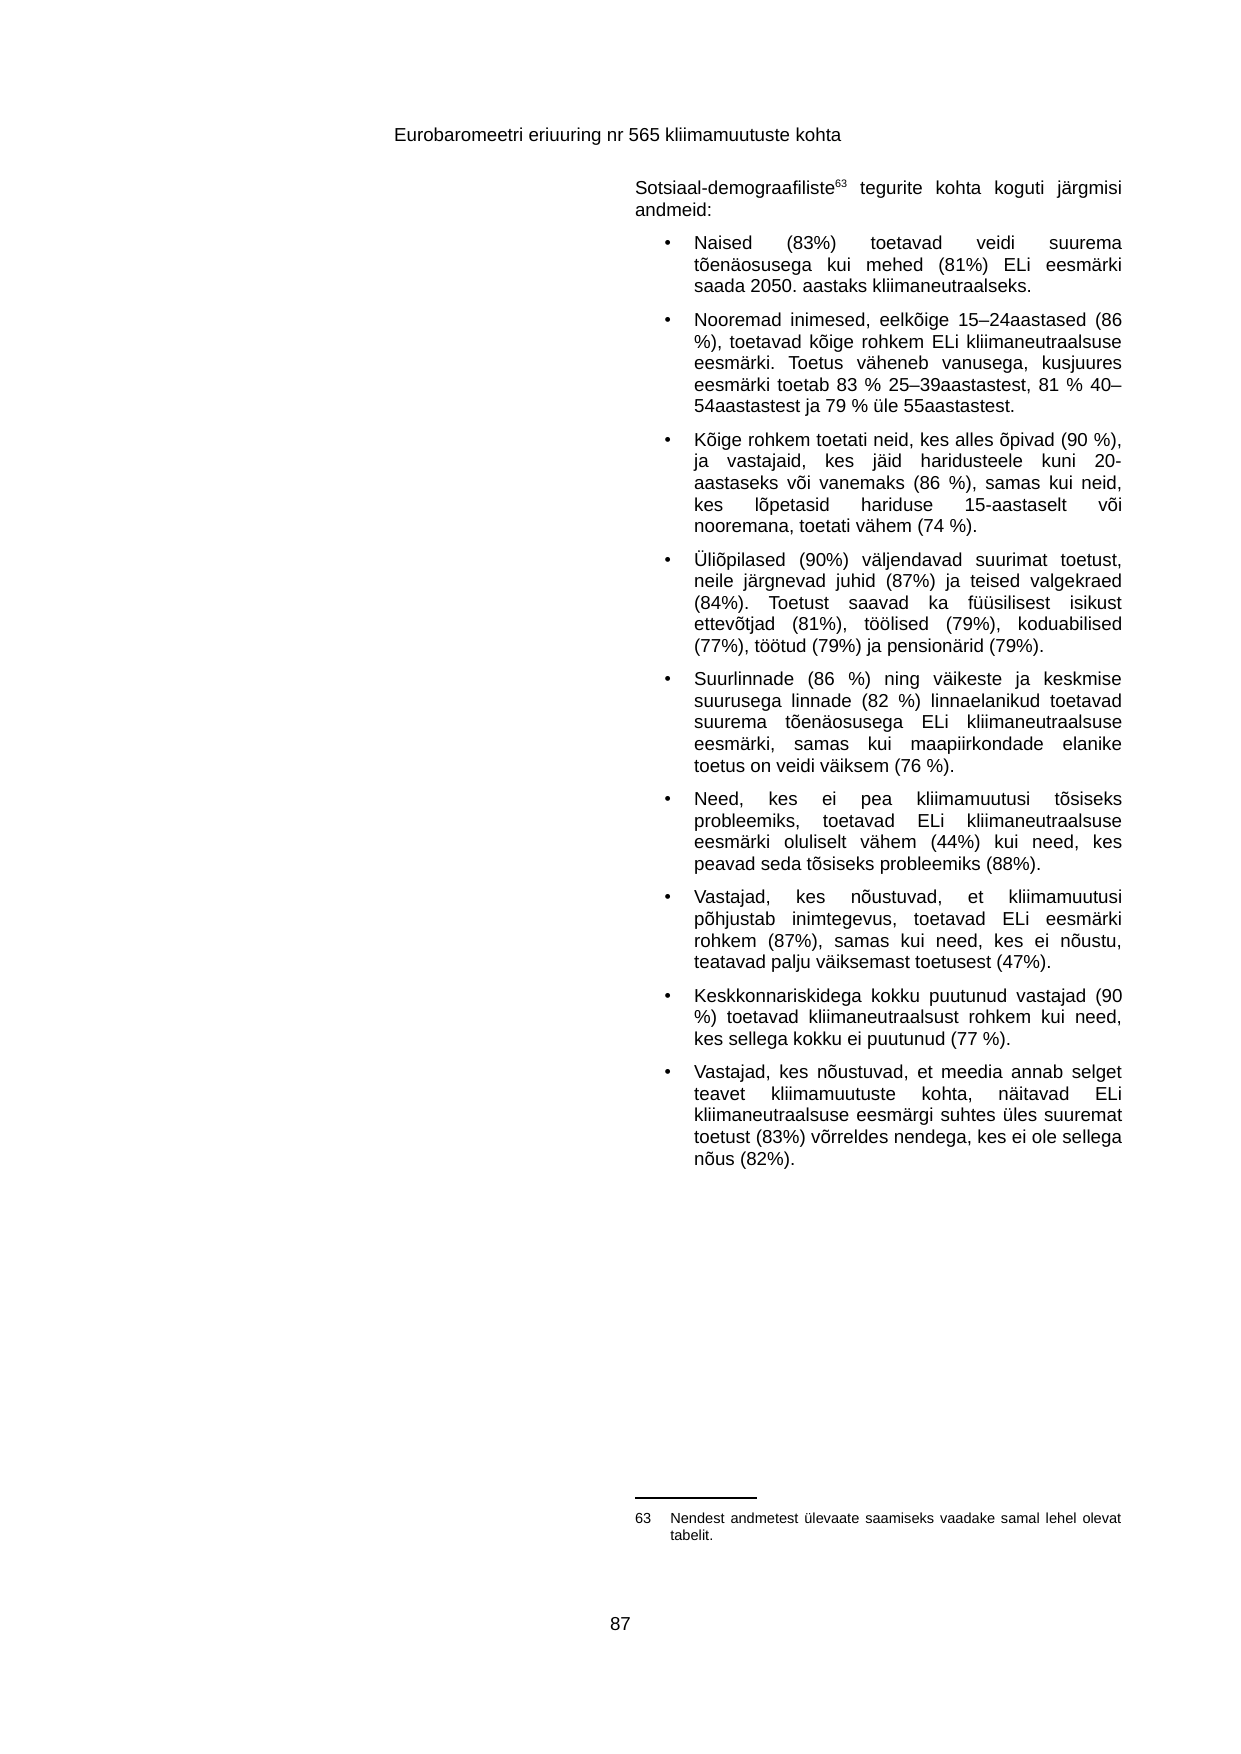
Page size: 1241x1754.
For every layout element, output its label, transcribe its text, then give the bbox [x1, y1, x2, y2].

list Nooremad inimesed, eelkõige 15–24aastased (86 %), toetavad kõige rohkem ELi kliimaneutraalsuse eesmärki. Toetus väheneb vanusega, kusjuures eesmärki toetab 83 % 25–39aastastest, 81 % 40–54aastastest ja 79 % üle 55aastastest. [664, 309, 1122, 417]
list Vastajad, kes nõustuvad, et meedia annab selget teavet kliimamuutuste kohta, näitavad ELi kliimaneutraalsuse eesmärgi suhtes üles suuremat toetust (83%) võrreldes nendega, kes ei ole sellega nõus (82%). [664, 1061, 1122, 1169]
list Need, kes ei pea kliimamuutusi tõsiseks probleemiks, toetavad ELi kliimaneutraalsuse eesmärki oluliselt vähem (44%) kui need, kes peavad seda tõsiseks probleemiks (88%). [664, 788, 1122, 874]
text Sotsiaal-demograafiliste tegurite kohta koguti järgmisi andmeid: [635, 177, 1122, 220]
list Vastajad, kes nõustuvad, et kliimamuutusi põhjustab inimtegevus, toetavad ELi eesmärki rohkem (87%), samas kui need, kes ei nõustu, teatavad palju väiksemast toetusest (47%). [664, 886, 1122, 972]
list Suurlinnade (86 %) ning väikeste ja keskmise suurusega linnade (82 %) linnaelanikud toetavad suurema tõenäosusega ELi kliimaneutraalsuse eesmärki, samas kui maapiirkondade elanike toetus on veidi väiksem (76 %). [664, 668, 1122, 776]
text Nendest andmetest ülevaate saamiseks vaadake samal lehel olevat tabelit. [635, 1510, 1122, 1543]
list Kõige rohkem toetati neid, kes alles õpivad (90 %), ja vastajaid, kes jäid haridusteele kuni 20-aastaseks või vanemaks (86 %), samas kui neid, kes lõpetasid hariduse 15-aastaselt või nooremana, toetati vähem (74 %). [664, 428, 1122, 536]
list Üliõpilased (90%) väljendavad suurimat toetust, neile järgnevad juhid (87%) ja teised valgekraed (84%). Toetust saavad ka füüsilisest isikust ettevõtjad (81%), töölised (79%), koduabilised (77%), töötud (79%) ja pensionärid (79%). [664, 548, 1122, 656]
list Naised (83%) toetavad veidi suurema tõenäosusega kui mehed (81%) ELi eesmärki saada 2050. aastaks kliimaneutraalseks. [664, 232, 1122, 297]
list Keskkonnariskidega kokku puutunud vastajad (90 %) toetavad kliimaneutraalsust rohkem kui need, kes sellega kokku ei puutunud (77 %). [664, 984, 1122, 1049]
